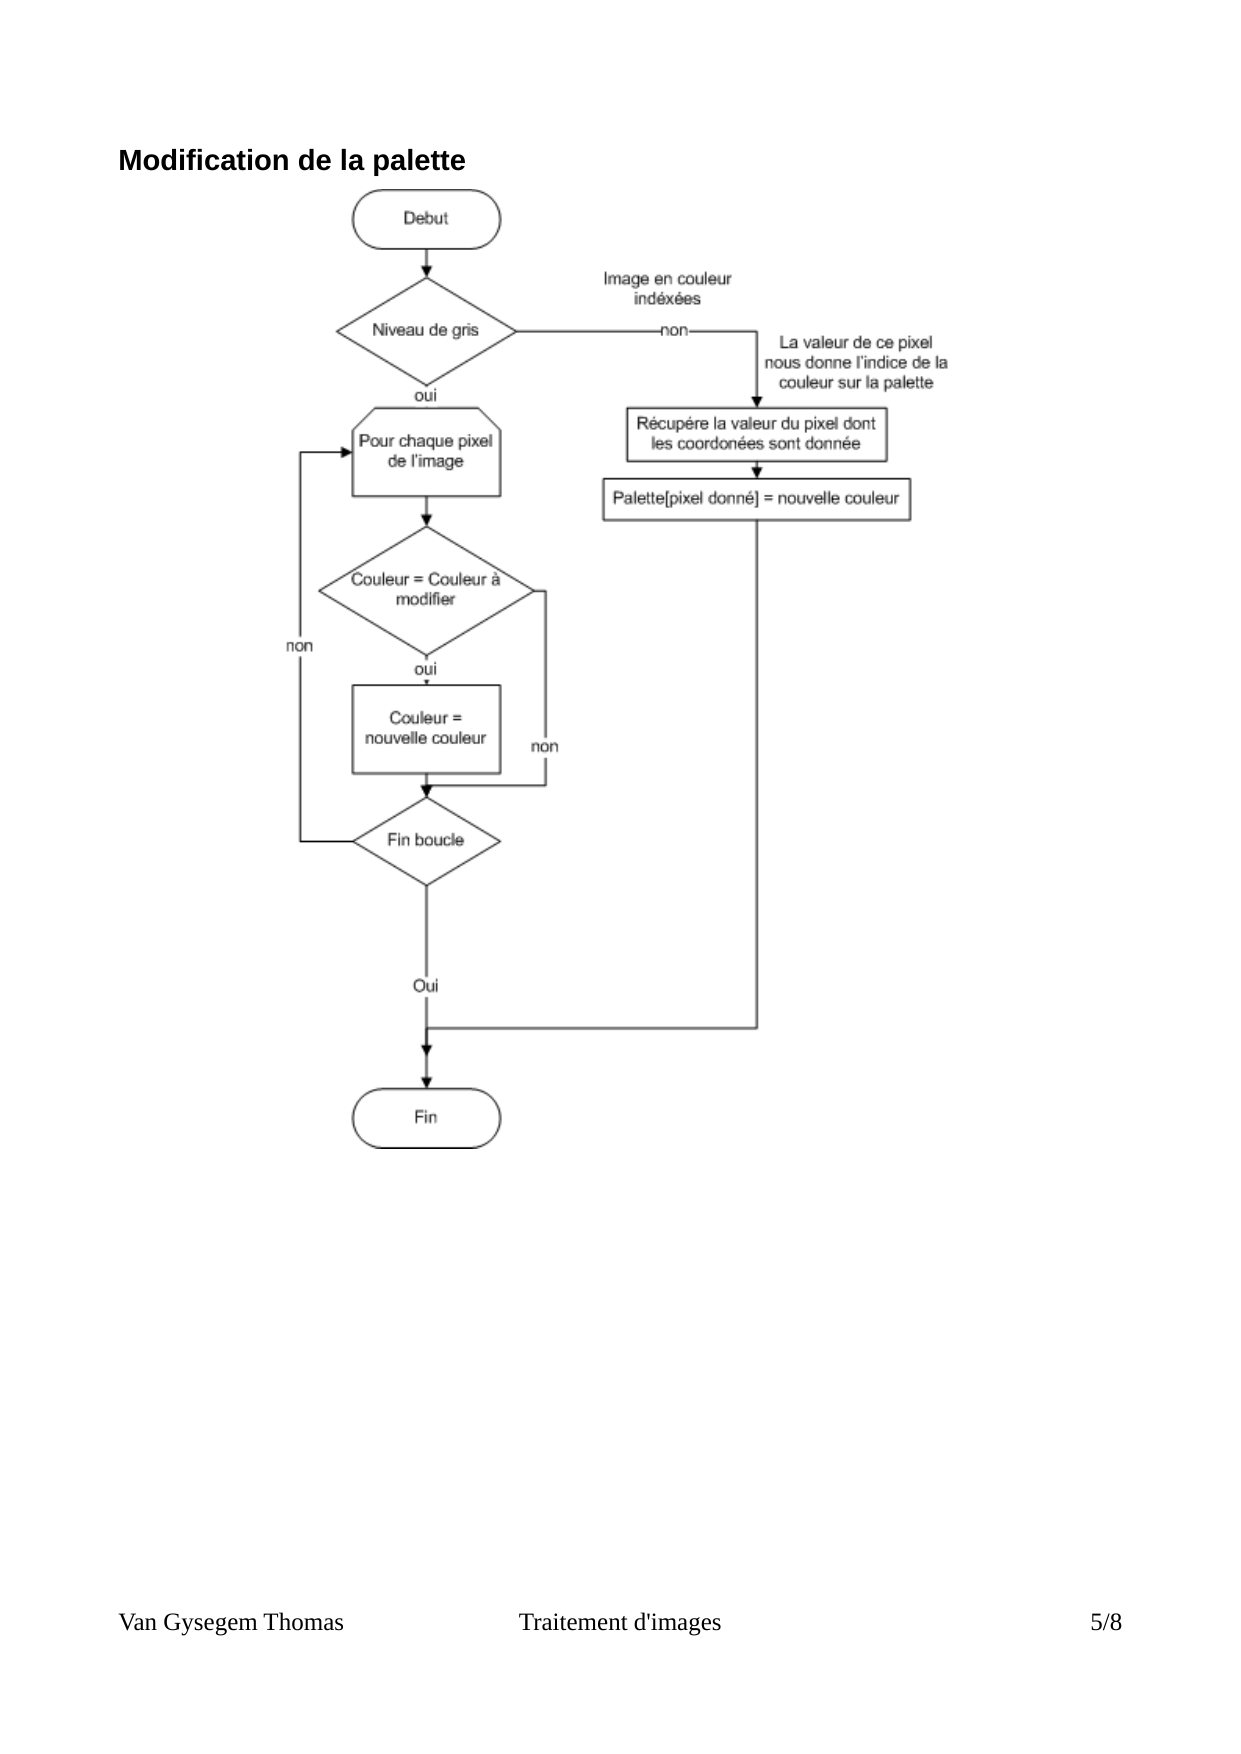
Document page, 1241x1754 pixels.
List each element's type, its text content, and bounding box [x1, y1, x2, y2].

subtitle Modification de la palette [118, 143, 1122, 177]
picture [286, 189, 954, 1149]
